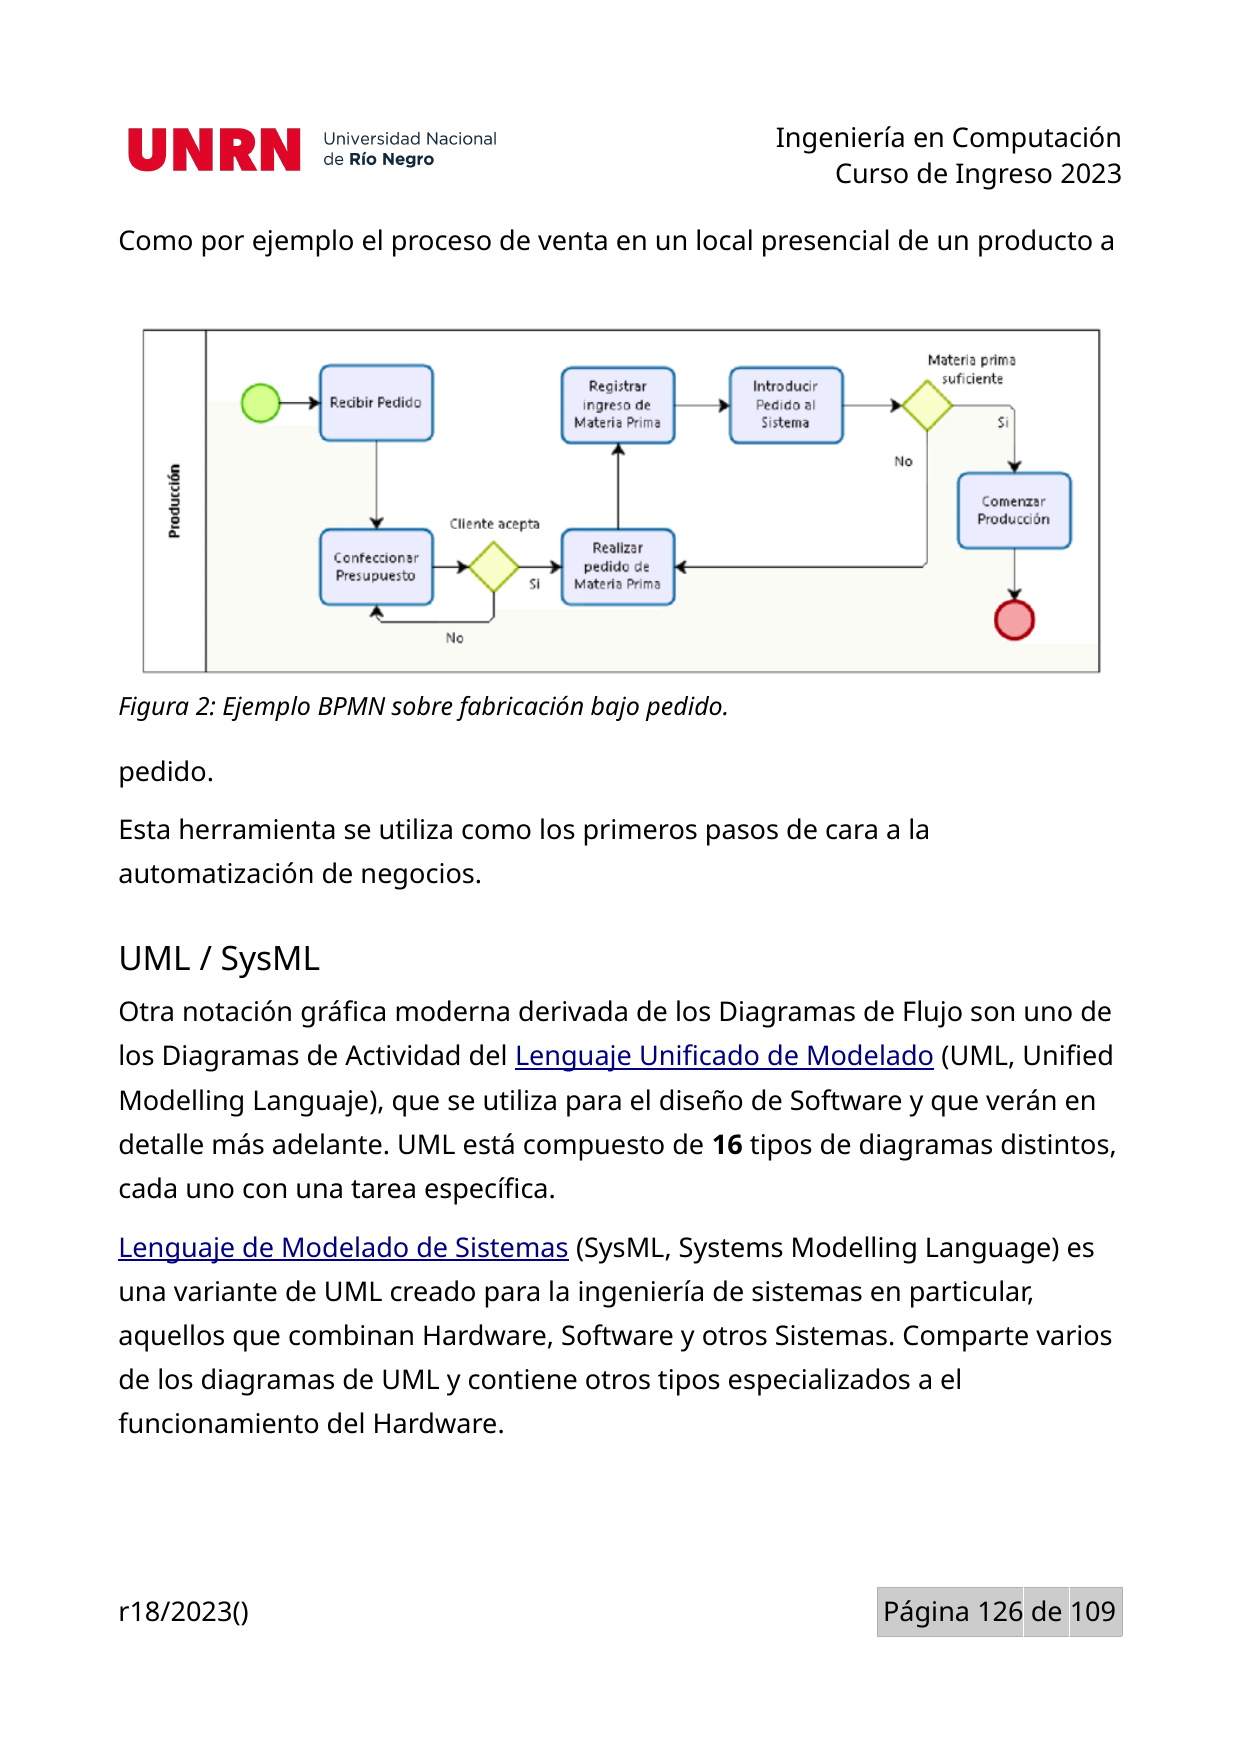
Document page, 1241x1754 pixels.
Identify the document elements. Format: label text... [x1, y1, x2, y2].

picture [118, 305, 1123, 689]
text Figura 2: Ejemplo BPMN sobre fabricación bajo pedido. [118, 689, 1122, 722]
subtitle UML / SysML [118, 934, 1122, 980]
text Como por ejemplo el proceso de venta en un local presencial de un producto a [118, 221, 1122, 305]
text Otra notación gráfica moderna derivada de los Diagramas de Flujo son uno de los Diagramas de Actividad del Lenguaje Unificado de Modelado (UML, Unified Modelling Languaje), que se utiliza para el diseño de Software y que verán en detalle más adelante. UML está compuesto de 16 tipos de diagramas distintos, cada uno con una tarea específica. [118, 993, 1122, 1206]
text Lenguaje de Modelado de Sistemas (SysML, Systems Modelling Language) es una variante de UML creado para la ingeniería de sistemas en particular, aquellos que combinan Hardware, Software y otros Sistemas. Comparte varios de los diagramas de UML y contiene otros tipos especializados a el funcionamiento del Hardware. [118, 1228, 1122, 1442]
text Esta herramienta se utiliza como los primeros pasos de cara a la automatización de negocios. [118, 811, 1122, 892]
text pedido. [118, 722, 1122, 789]
picture [118, 118, 505, 180]
